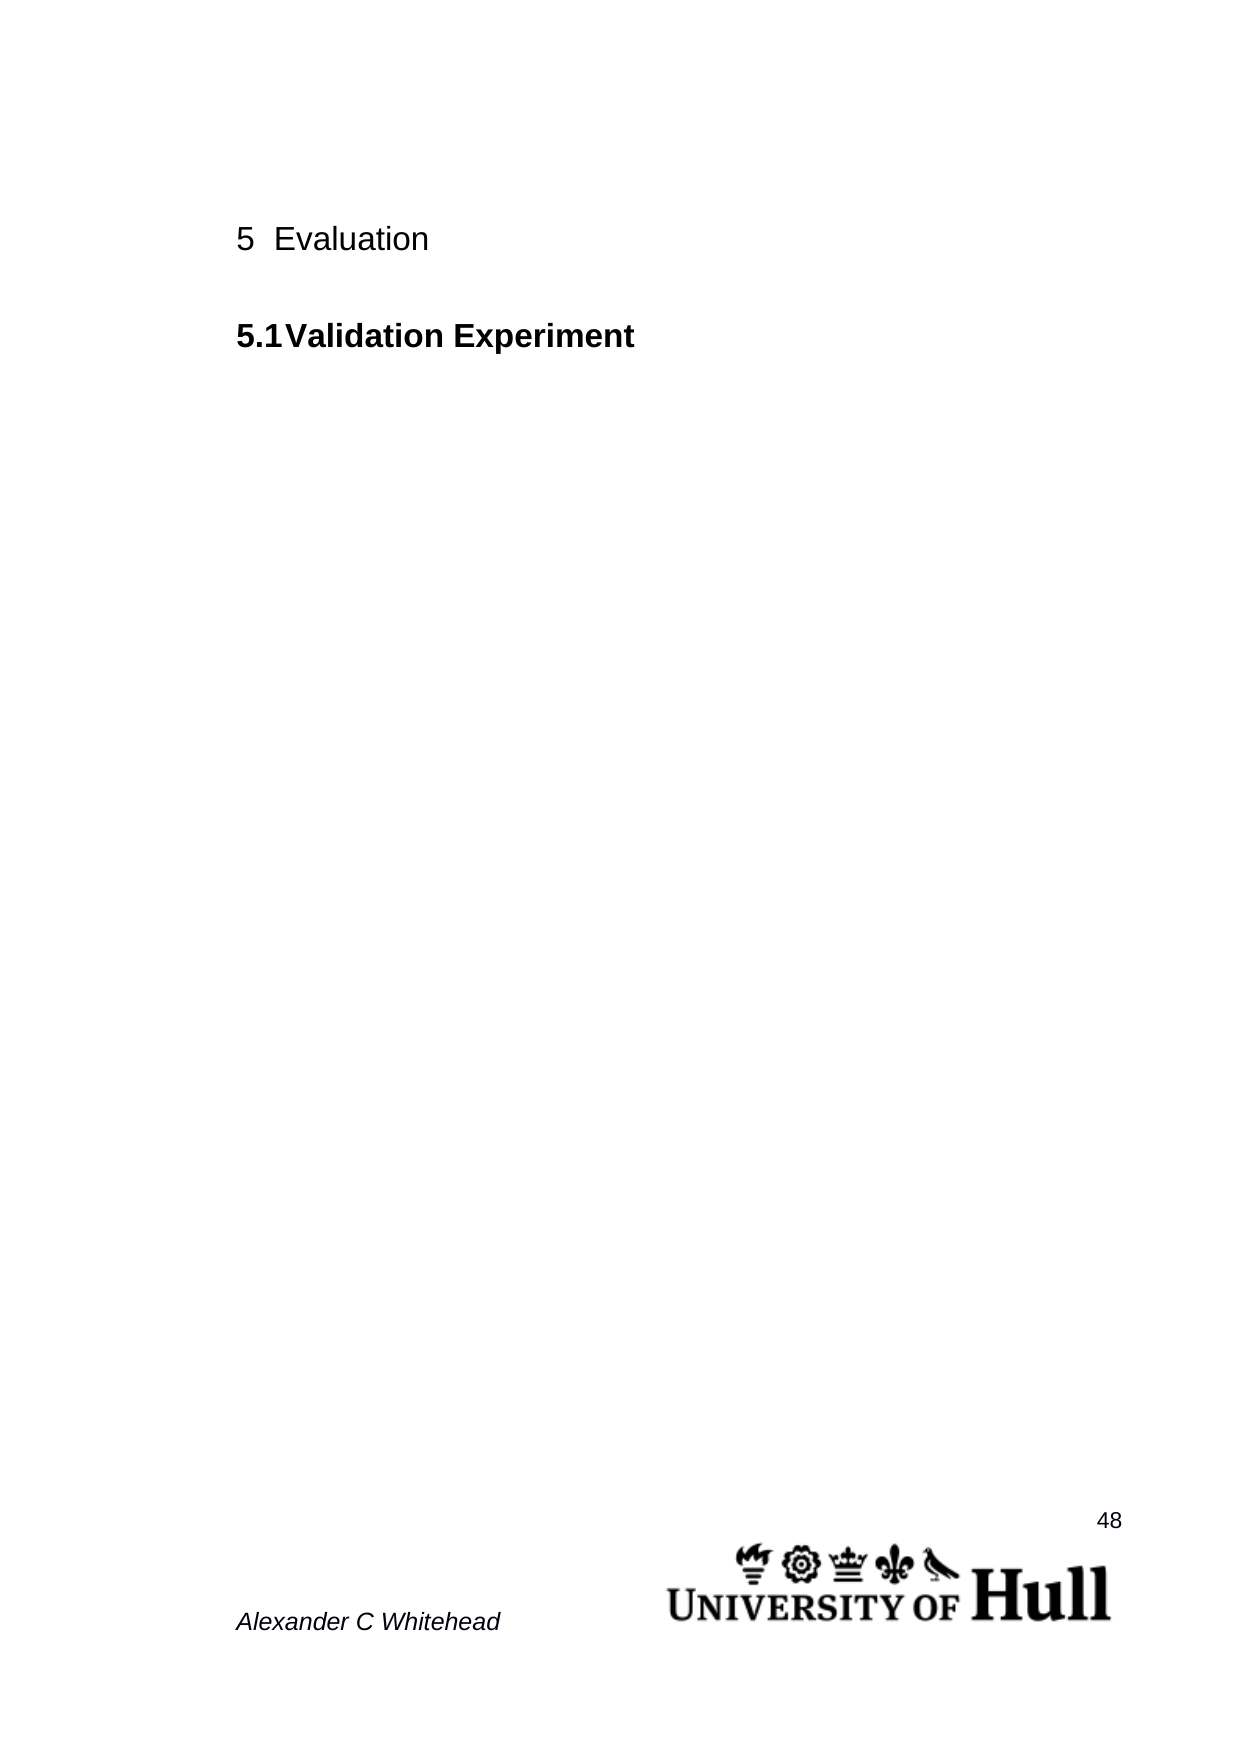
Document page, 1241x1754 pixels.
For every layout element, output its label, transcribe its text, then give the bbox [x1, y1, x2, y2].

subtitle Validation Experiment [236, 316, 1122, 354]
picture [660, 1533, 1120, 1631]
subtitle Evaluation [236, 219, 1122, 258]
